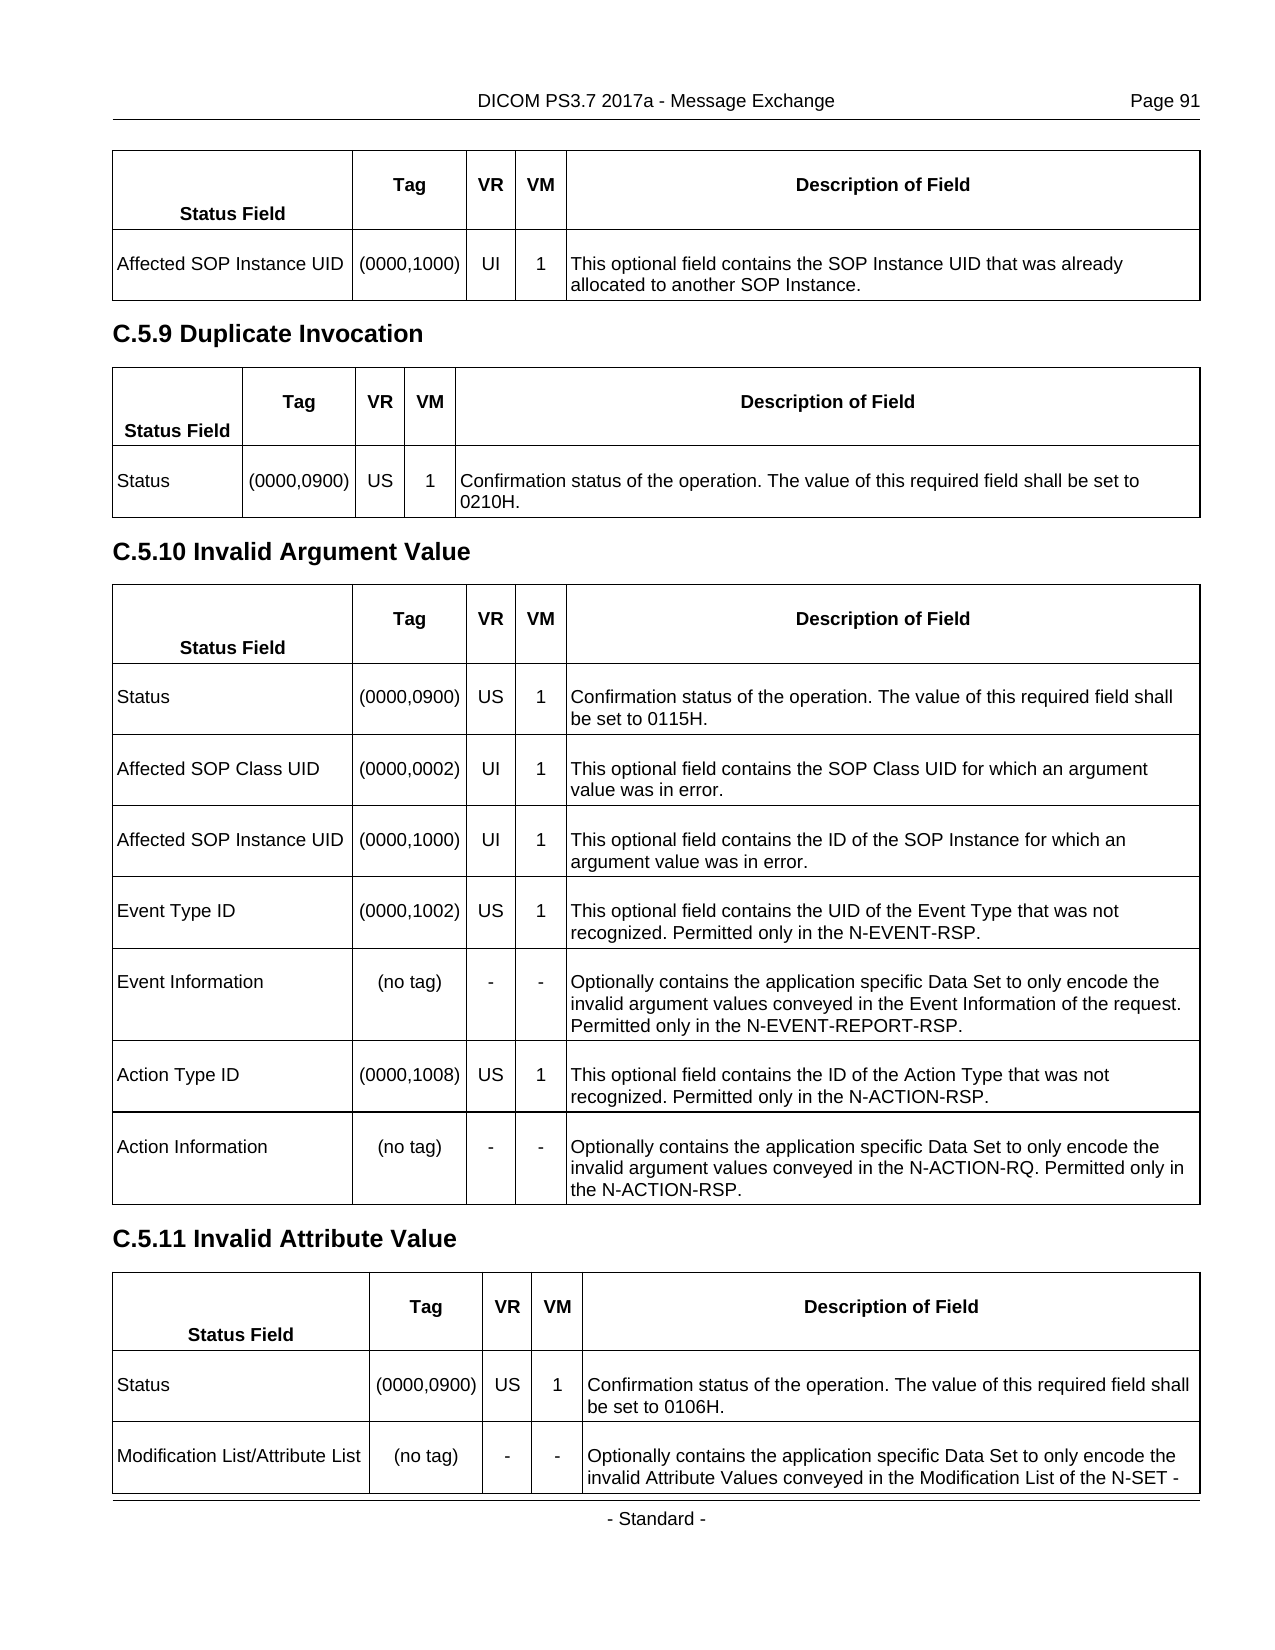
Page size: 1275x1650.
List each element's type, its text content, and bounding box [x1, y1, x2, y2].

table_cell Event Information [113, 949, 352, 1040]
table_cell Optionally contains the application specific Data Set to only encode the invalid argument values conveyed in the N-ACTION-RQ. Permitted only in the N-ACTION-RSP. [567, 1113, 1199, 1204]
table_header Description of Field [567, 151, 1199, 228]
table_cell Modification List/Attribute List [113, 1422, 369, 1492]
table_header Tag [243, 368, 355, 445]
table_cell Status [113, 1351, 369, 1421]
table_cell (0000,1000) [353, 806, 466, 876]
table_cell UI [467, 806, 515, 876]
table_cell (0000,0002) [353, 735, 466, 805]
table_header Status Field [113, 151, 352, 228]
table_cell (no tag) [353, 1113, 466, 1204]
table_cell This optional field contains the ID of the SOP Instance for which an argument value was in error. [567, 806, 1199, 876]
table_cell Optionally contains the application specific Data Set to only encode the invalid Attribute Values conveyed in the Modification List of the N-SET [583, 1422, 1199, 1492]
table_cell - [516, 1113, 566, 1204]
table_cell US [467, 1041, 515, 1111]
table_cell Event Type ID [113, 877, 352, 947]
table_cell Confirmation status of the operation. The value of this required field shall be set to 0210H. [456, 446, 1199, 517]
table_cell - [532, 1422, 582, 1492]
table_cell - [467, 949, 515, 1040]
table_header VR [467, 585, 515, 662]
table_cell Confirmation status of the operation. The value of this required field shall be set to 0106H. [583, 1351, 1199, 1421]
table_cell 1 [405, 446, 455, 517]
table_cell 1 [516, 230, 566, 300]
table_cell This optional field contains the SOP Instance UID that was already allocated to another SOP Instance. [567, 230, 1199, 300]
table_cell - [483, 1422, 531, 1492]
table_header VR [483, 1273, 531, 1350]
table_header VR [356, 368, 404, 445]
table_header Tag [370, 1273, 482, 1350]
table_header Status Field [113, 368, 242, 445]
table_cell 1 [532, 1351, 582, 1421]
table_cell 1 [516, 806, 566, 876]
table_header Tag [353, 585, 466, 662]
table_cell Action Type ID [113, 1041, 352, 1111]
text C.5.10 Invalid Argument Value [112, 536, 1200, 565]
table_cell 1 [516, 735, 566, 805]
table_cell (0000,0900) [243, 446, 355, 517]
table_cell (0000,1008) [353, 1041, 466, 1111]
table_cell (no tag) [353, 949, 466, 1040]
table_cell - [516, 949, 566, 1040]
table_cell Status [113, 664, 352, 734]
table_cell 1 [516, 664, 566, 734]
table_cell (0000,1002) [353, 877, 466, 947]
table_header Tag [353, 151, 466, 228]
table_cell Optionally contains the application specific Data Set to only encode the invalid argument values conveyed in the Event Information of the request. Permitted only in the N-EVENT-REPORT-RSP. [567, 949, 1199, 1040]
table_cell Affected SOP Instance UID [113, 806, 352, 876]
text C.5.9 Duplicate Invocation [112, 319, 1200, 348]
table_cell This optional field contains the SOP Class UID for which an argument value was in error. [567, 735, 1199, 805]
table_header Status Field [113, 1273, 369, 1350]
table_header Status Field [113, 585, 352, 662]
table_header Description of Field [567, 585, 1199, 662]
table_header VM [516, 151, 566, 228]
table_cell 1 [516, 1041, 566, 1111]
table_cell (0000,0900) [370, 1351, 482, 1421]
table_cell US [356, 446, 404, 517]
table_header VM [532, 1273, 582, 1350]
table_cell Affected SOP Instance UID [113, 230, 352, 300]
table_cell (no tag) [370, 1422, 482, 1492]
table_cell This optional field contains the UID of the Event Type that was not recognized. Permitted only in the N-EVENT-RSP. [567, 877, 1199, 947]
table_cell Affected SOP Class UID [113, 735, 352, 805]
table_header Description of Field [583, 1273, 1199, 1350]
table_header Description of Field [456, 368, 1199, 445]
table_header VM [516, 585, 566, 662]
table_cell 1 [516, 877, 566, 947]
table_cell This optional field contains the ID of the Action Type that was not recognized. Permitted only in the N-ACTION-RSP. [567, 1041, 1199, 1111]
table_cell US [467, 877, 515, 947]
table_header VR [467, 151, 515, 228]
table_header VM [405, 368, 455, 445]
table_cell UI [467, 735, 515, 805]
table_cell (0000,0900) [353, 664, 466, 734]
text C.5.11 Invalid Attribute Value [112, 1224, 1200, 1253]
table_cell US [483, 1351, 531, 1421]
table_cell UI [467, 230, 515, 300]
table_cell Action Information [113, 1113, 352, 1204]
table_cell Status [113, 446, 242, 517]
table_cell (0000,1000) [353, 230, 466, 300]
table_cell Confirmation status of the operation. The value of this required field shall be set to 0115H. [567, 664, 1199, 734]
table_cell US [467, 664, 515, 734]
table_cell - [467, 1113, 515, 1204]
